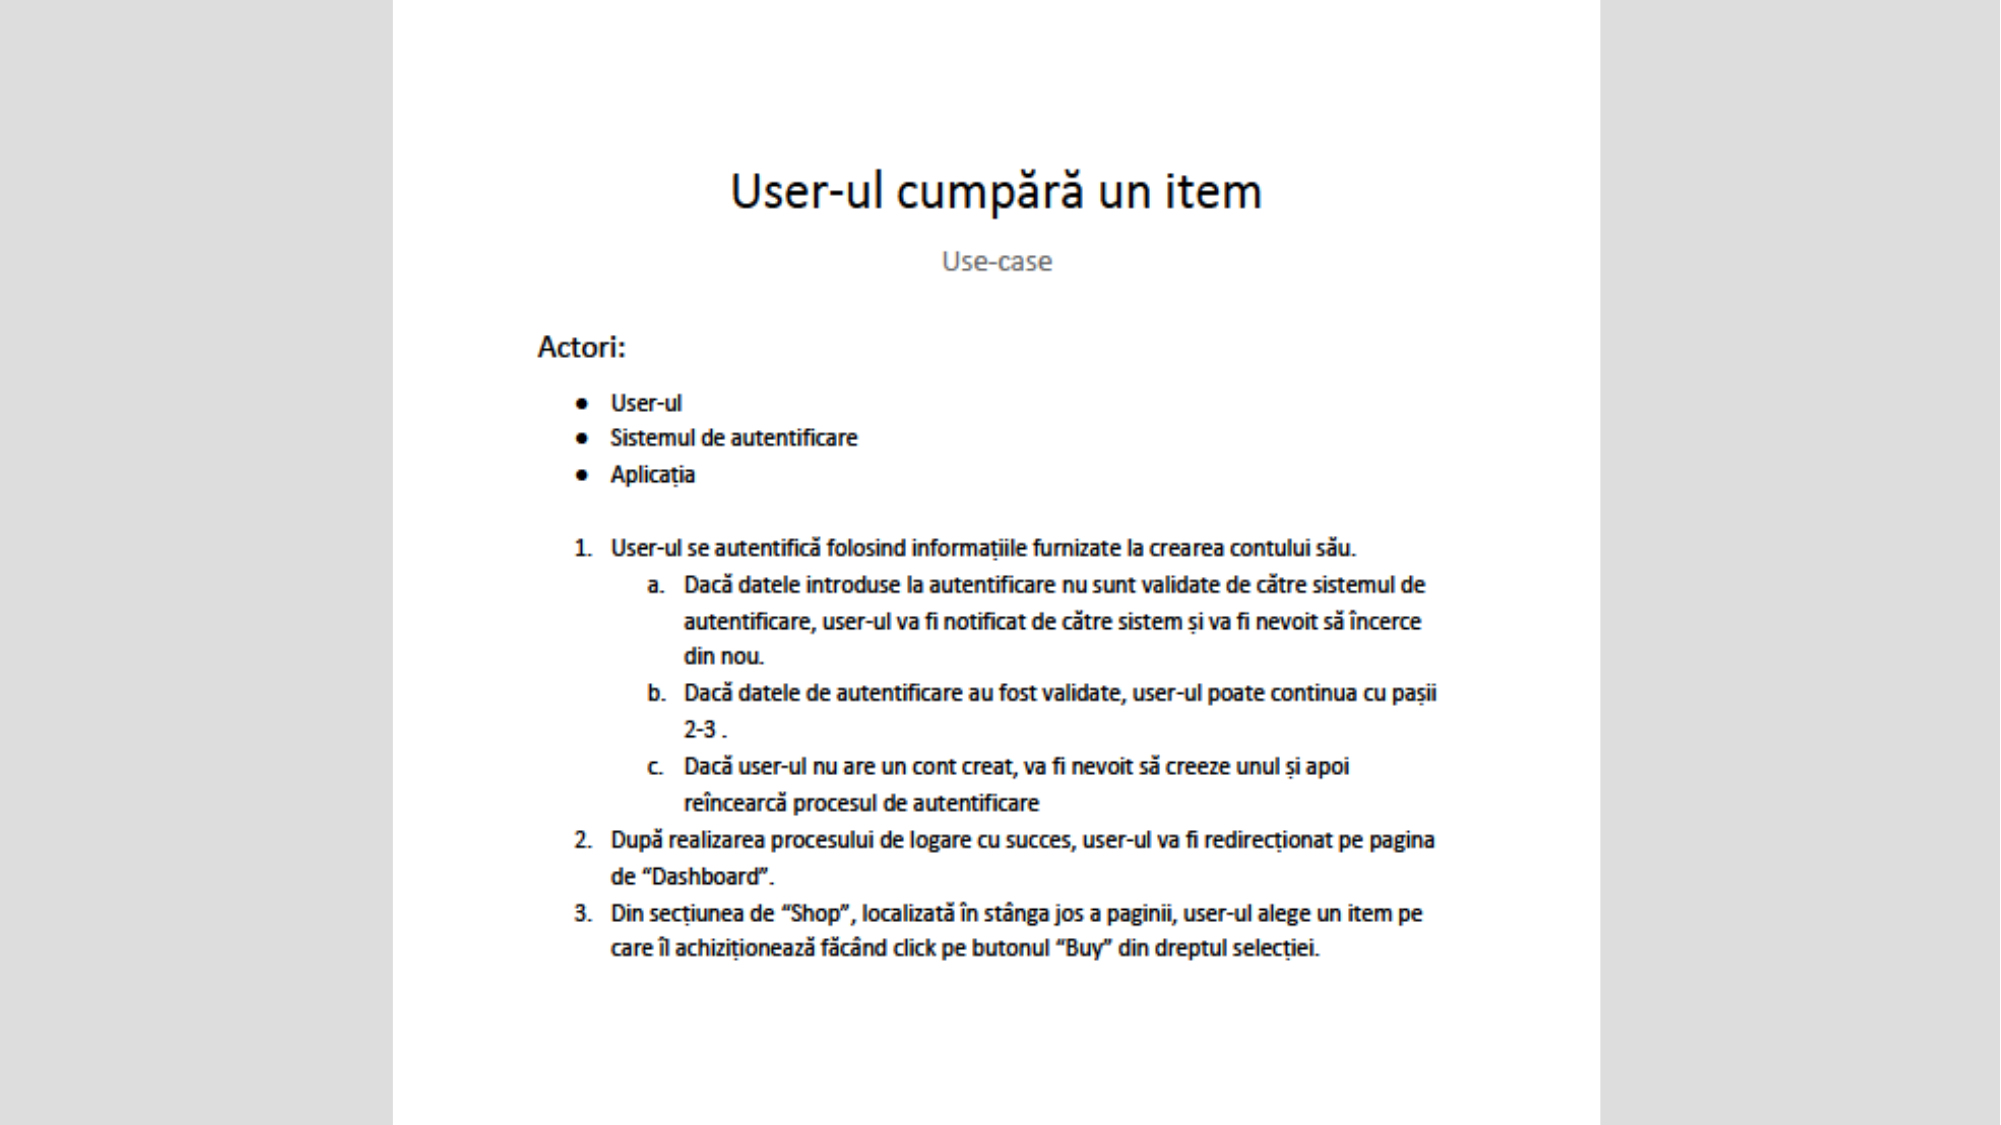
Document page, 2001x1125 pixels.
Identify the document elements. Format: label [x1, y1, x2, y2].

chart [392, 0, 1601, 1125]
